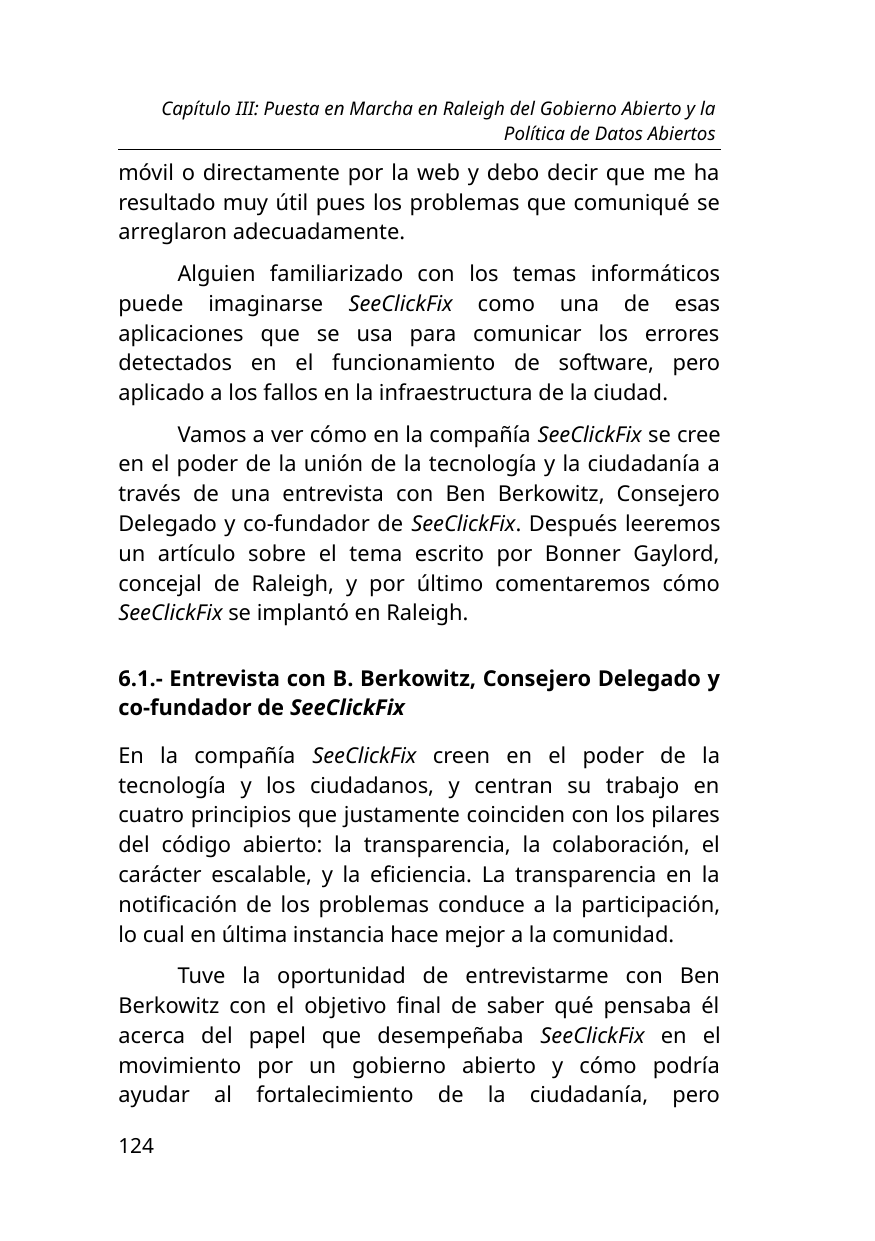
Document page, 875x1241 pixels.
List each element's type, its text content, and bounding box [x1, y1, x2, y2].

text móvil o directamente por la web y debo decir que me ha resultado muy útil pues los problemas que comuniqué se arreglaron adecuadamente. [118, 157, 721, 246]
subtitle 6.1.- Entrevista con B. Berkowitz, Consejero Delegado y co-fundador de SeeClickFix [118, 663, 721, 722]
text En la compañía SeeClickFix creen en el poder de la tecnología y los ciudadanos, y centran su trabajo en cuatro principios que justamente coinciden con los pilares del código abierto: la transparencia, la colaboración, el carácter escalable, y la eficiencia. La transparencia en la notificación de los proble­mas conduce a la participación, lo cual en última instancia hace mejor a la comunidad. [118, 740, 721, 948]
text Tuve la oportunidad de entrevistarme con Ben Berkowitz con el objetivo final de saber qué pensaba él acer­ca del papel que desempeñaba SeeClickFix en el movimiento por un gobierno abierto y cómo podría ayudar al fortaleci­miento de la ciudadanía, pero [118, 960, 721, 1109]
text Vamos a ver cómo en la compañía SeeClickFix se cree en el poder de la unión de la tecnología y la ciudadanía a tra­vés de una entrevista con Ben Berkowitz, Consejero Delegado y co-fundador de SeeClickFix. Después leeremos un artículo sobre el tema escrito por Bonner Gaylord, concejal de Raleigh, y por último comentaremos cómo SeeClickFix se im­plantó en Raleigh. [118, 419, 721, 627]
text Alguien familiarizado con los temas informáticos puede imaginarse SeeClickFix como una de esas aplicaciones que se usa para comunicar los errores detectados en el funciona­miento de software, pero aplicado a los fallos en la infraes­tructura de la ciudad. [118, 258, 721, 407]
